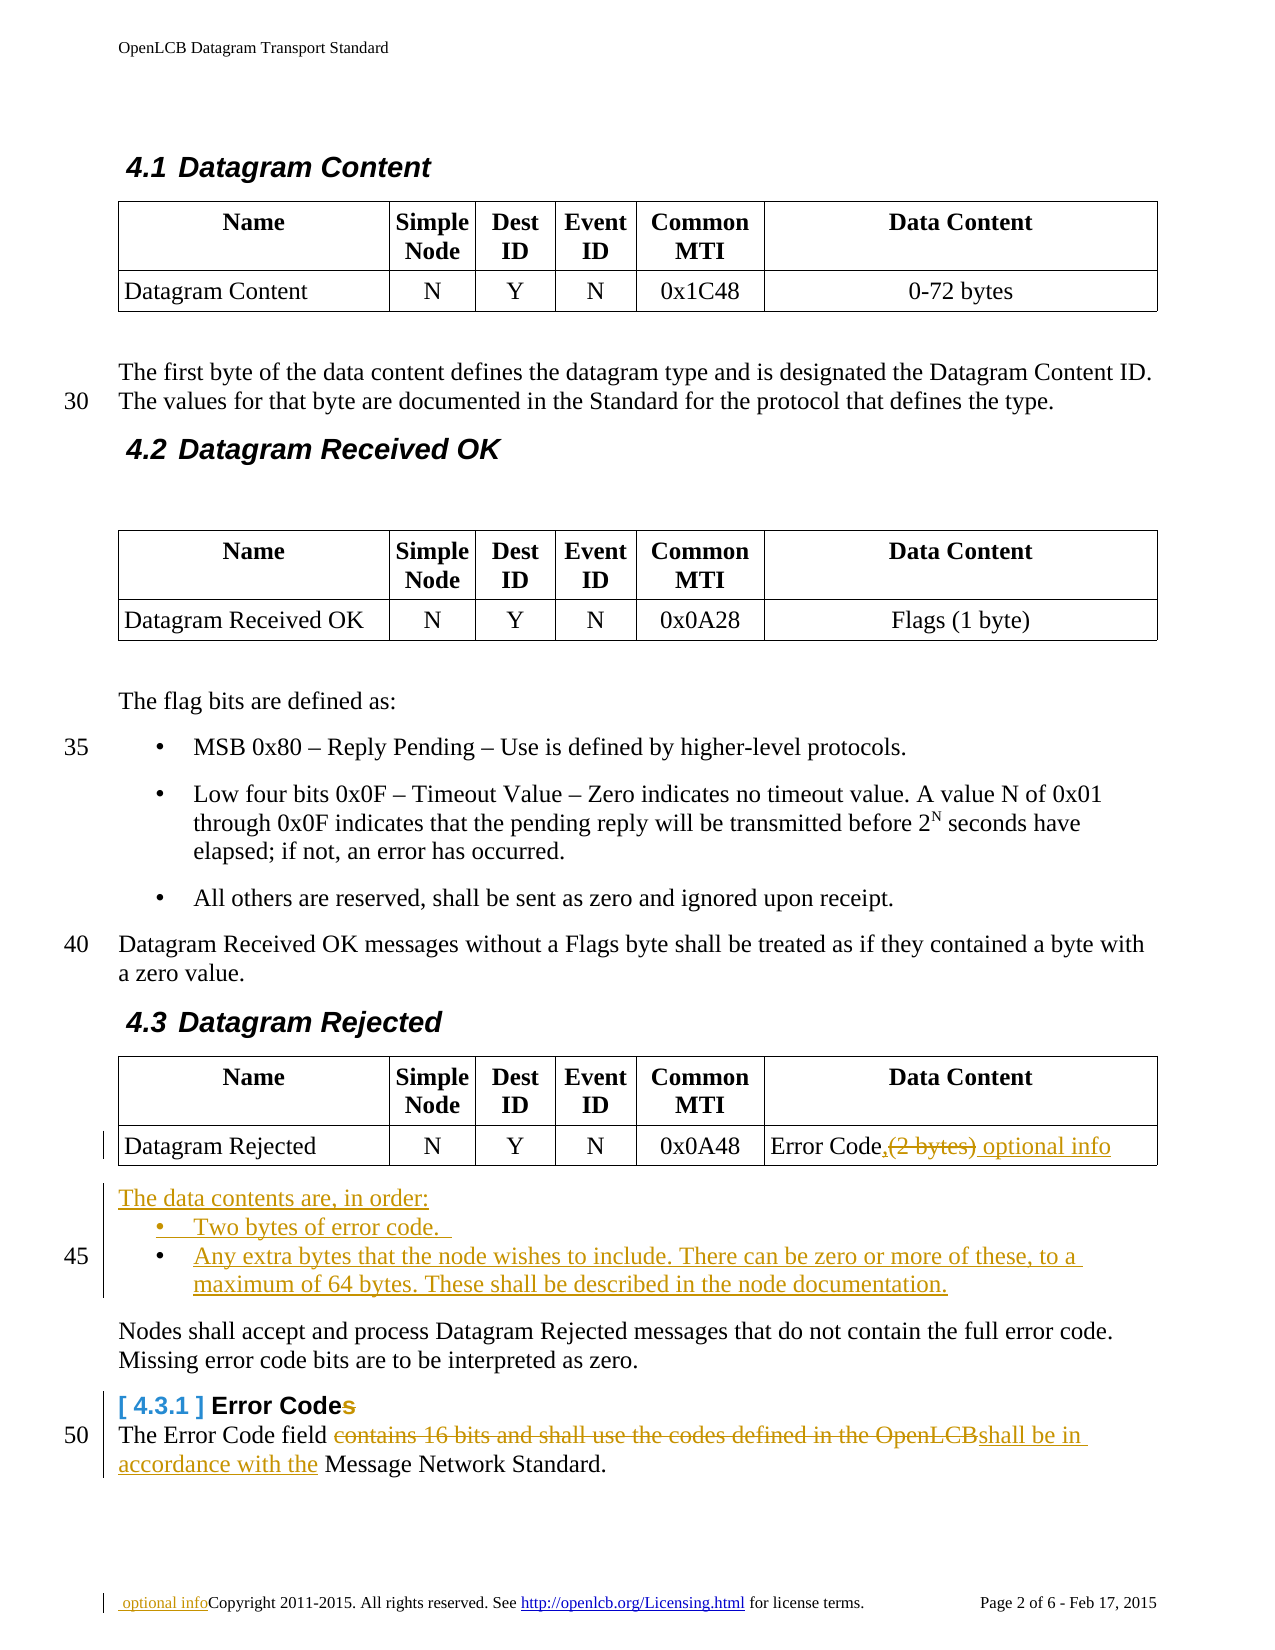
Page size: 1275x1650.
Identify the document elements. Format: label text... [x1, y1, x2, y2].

subtitle Datagram Received OK [118, 432, 1157, 466]
table_header Name [119, 202, 389, 270]
text The first byte of the data content defines the datagram type and is designated the Datagram Content ID. The values for that byte are documented in the Standard for the protocol that defines the type. [118, 357, 1157, 415]
text Datagram Received OK messages without a Flags byte shall be treated as if they contained a byte with a zero value. [118, 929, 1157, 987]
table_header Common MTI [637, 202, 764, 270]
table_cell N [556, 600, 636, 639]
table_header Name [119, 531, 389, 599]
table_cell 0-72 bytes [765, 271, 1157, 311]
subtitle Datagram Content [118, 150, 1157, 183]
table_cell N [556, 271, 636, 311]
table_cell 0x0A28 [637, 600, 764, 639]
table_header Name [119, 1057, 389, 1125]
list Any extra bytes that the node wishes to include. There can be zero or more of these, to a maximum of 64 bytes. These shall be described in the node documentation. [156, 1241, 1157, 1298]
table_header Common MTI [637, 531, 764, 599]
table_cell Y [476, 600, 555, 639]
table_cell 0x1C48 [637, 271, 764, 311]
table_header Dest ID [476, 531, 555, 599]
table_header Event ID [556, 202, 636, 270]
table_header Common MTI [637, 1057, 764, 1125]
table_cell Error Code, optional info [765, 1126, 1157, 1165]
table_cell Y [476, 1126, 555, 1165]
table_cell Datagram Rejected [119, 1126, 389, 1165]
table_header Simple Node [390, 202, 475, 270]
table_cell Datagram Content [119, 271, 389, 311]
list All others are reserved, shall be sent as zero and ignored upon receipt. [156, 883, 1157, 912]
table_cell N [556, 1126, 636, 1165]
table_cell Flags (1 byte) [765, 600, 1157, 639]
table_header Data Content [765, 1057, 1157, 1125]
table_header Data Content [765, 202, 1157, 270]
table_header Simple Node [390, 1057, 475, 1125]
table_cell Datagram Received OK [119, 600, 389, 639]
list Two bytes of error code. [156, 1212, 1157, 1241]
list MSB 0x80 – Reply Pending – Use is defined by higher-level protocols. [156, 732, 1157, 761]
table_cell N [390, 600, 475, 639]
table_header Data Content [765, 531, 1157, 599]
text The flag bits are defined as: [118, 686, 1157, 715]
table_header Event ID [556, 531, 636, 599]
list Low four bits 0x0F – Timeout Value – Zero indicates no timeout value. A value N of 0x01 through 0x0F indicates that the pending reply will be transmitted before 2N seconds have elapsed; if not, an error has occurred. [156, 779, 1157, 865]
table_cell N [390, 1126, 475, 1165]
table_header Simple Node [390, 531, 475, 599]
subtitle Datagram Rejected [118, 1004, 1157, 1038]
subtitle Error Code [118, 1391, 1157, 1420]
text The Error Code field shall be in accordance with the Message Network Standard. [118, 1420, 1157, 1477]
table_header Dest ID [476, 1057, 555, 1125]
table_cell N [390, 271, 475, 311]
table_header Event ID [556, 1057, 636, 1125]
table_cell 0x0A48 [637, 1126, 764, 1165]
table_cell Y [476, 271, 555, 311]
table_header Dest ID [476, 202, 555, 270]
text Nodes shall accept and process Datagram Rejected messages that do not contain the full error code. Missing error code bits are to be interpreted as zero. [118, 1316, 1157, 1373]
text The data contents are, in order: [118, 1183, 1157, 1212]
